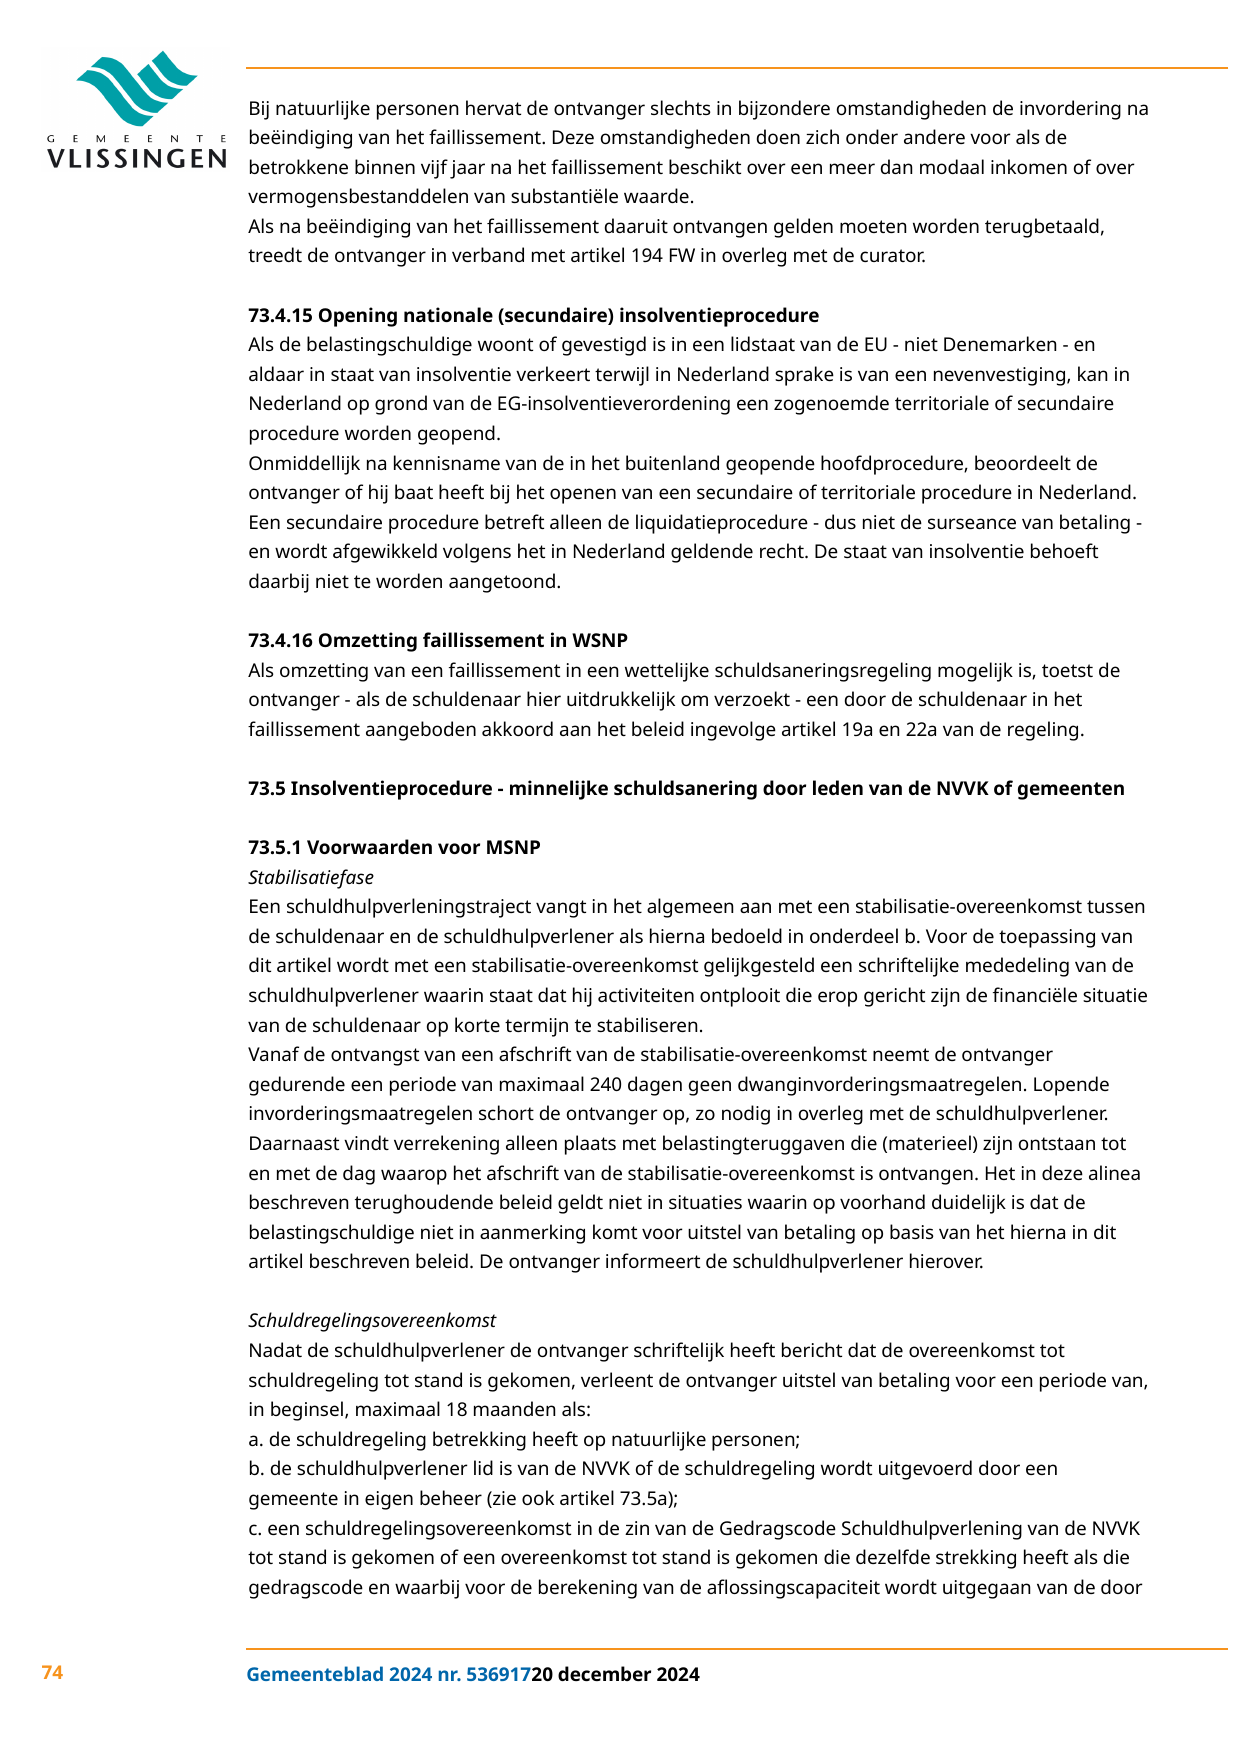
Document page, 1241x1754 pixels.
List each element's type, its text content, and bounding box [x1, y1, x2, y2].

text Schuldregelingsovereenkomst [248, 1308, 1152, 1333]
text Een schuldhulpverleningstraject vangt in het algemeen aan met een stabilisatie-overeenkomst tussen de schuldenaar en de schuldhulpverlener als hierna bedoeld in onderdeel b. Voor de toepassing van dit artikel wordt met een stabilisatie-overeenkomst gelijkgesteld een schriftelijke mededeling van de schuldhulpverlener waarin staat dat hij activiteiten ontplooit die erop gericht zijn de financiële situatie van de schuldenaar op korte termijn te stabiliseren. [248, 893, 1152, 1038]
text a. de schuldregeling betrekking heeft op natuurlijke personen; [248, 1426, 1152, 1452]
text Bij natuurlijke personen hervat de ontvanger slechts in bijzondere omstandigheden de invordering na beëindiging van het faillissement. Deze omstandigheden doen zich onder andere voor als de betrokkene binnen vijf jaar na het faillissement beschikt over een meer dan modaal inkomen of over vermogensbestanddelen van substantiële waarde. [248, 95, 1152, 209]
text Vanaf de ontvangst van een afschrift van de stabilisatie-overeenkomst neemt de ontvanger gedurende een periode van maximaal 240 dagen geen dwanginvorderingsmaatregelen. Lopende invorderingsmaatregelen schort de ontvanger op, zo nodig in overleg met de schuldhulpverlener. Daarnaast vindt verrekening alleen plaats met belastingteruggaven die (materieel) zijn ontstaan tot en met de dag waarop het afschrift van de stabilisatie-overeenkomst is ontvangen. Het in deze alinea beschreven terughoudende beleid geldt niet in situaties waarin op voorhand duidelijk is dat de belastingschuldige niet in aanmerking komt voor uitstel van betaling op basis van het hierna in dit artikel beschreven beleid. De ontvanger informeert de schuldhulpverlener hierover. [248, 1041, 1152, 1274]
text Stabilisatiefase [248, 864, 1152, 890]
text c. een schuldregelingsovereenkomst in de zin van de Gedragscode Schuldhulpverlening van de NVVK tot stand is gekomen of een overeenkomst tot stand is gekomen die dezelfde strekking heeft als die gedragscode en waarbij voor de berekening van de aflossingscapaciteit wordt uitgegaan van de door [248, 1515, 1152, 1600]
text Onmiddellijk na kennisname van de in het buitenland geopende hoofdprocedure, beoordeelt de ontvanger of hij baat heeft bij het openen van een secundaire of territoriale procedure in Nederland. Een secundaire procedure betreft alleen de liquidatieprocedure - dus niet de surseance van betaling - en wordt afgewikkeld volgens het in Nederland geldende recht. De staat van insolventie behoeft daarbij niet te worden aangetoond. [248, 450, 1152, 594]
picture [41, 47, 231, 172]
text Als de belastingschuldige woont of gevestigd is in een lidstaat van de EU - niet Denemarken - en aldaar in staat van insolventie verkeert terwijl in Nederland sprake is van een nevenvestiging, kan in Nederland op grond van de EG-insolventieverordening een zogenoemde territoriale of secundaire procedure worden geopend. [248, 331, 1152, 446]
text 73.5.1 Voorwaarden voor MSNP [248, 834, 1152, 860]
text Nadat de schuldhulpverlener de ontvanger schriftelijk heeft bericht dat de overeenkomst tot schuldregeling tot stand is gekomen, verleent de ontvanger uitstel van betaling voor een periode van, in beginsel, maximaal 18 maanden als: [248, 1337, 1152, 1422]
text b. de schuldhulpverlener lid is van de NVVK of de schuldregeling wordt uitgevoerd door een gemeente in eigen beheer (zie ook artikel 73.5a); [248, 1456, 1152, 1511]
text Als omzetting van een faillissement in een wettelijke schuldsaneringsregeling mogelijk is, toetst de ontvanger - als de schuldenaar hier uitdrukkelijk om verzoekt - een door de schuldenaar in het faillissement aangeboden akkoord aan het beleid ingevolge artikel 19a en 22a van de regeling. [248, 657, 1152, 742]
text Als na beëindiging van het faillissement daaruit ontvangen gelden moeten worden terugbetaald, treedt de ontvanger in verband met artikel 194 FW in overleg met de curator. [248, 213, 1152, 268]
text 73.5 Insolventieprocedure - minnelijke schuldsanering door leden van de NVVK of gemeenten [248, 775, 1152, 801]
text 73.4.16 Omzetting faillissement in WSNP [248, 627, 1152, 653]
text 73.4.15 Opening nationale (secundaire) insolventieprocedure [248, 302, 1152, 328]
